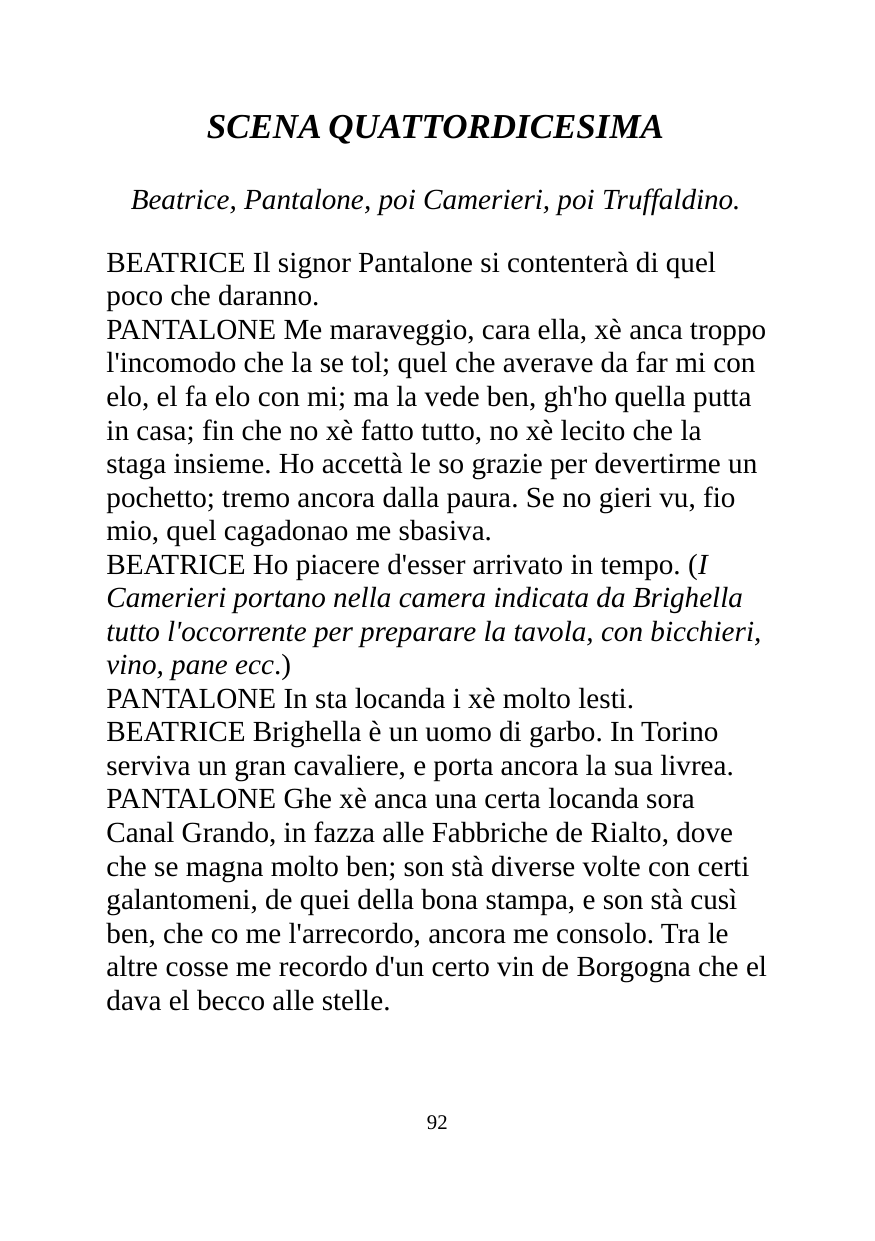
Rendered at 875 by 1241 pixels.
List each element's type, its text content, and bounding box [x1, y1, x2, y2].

text PANTALONE Me maraveggio, cara ella, xè anca troppo l'incomodo che la se tol; quel che averave da far mi con elo, el fa elo con mi; ma la vede ben, gh'ho quella putta in casa; fin che no xè fatto tutto, no xè lecito che la staga insieme. Ho accettà le so grazie per devertirme un pochetto; tremo ancora dalla paura. Se no gieri vu, fio mio, quel cagadonao me sbasiva. [106, 312, 768, 547]
text Beatrice, Pantalone, poi Camerieri, poi Truffaldino. [106, 182, 768, 215]
text BEATRICE Brighella è un uomo di garbo. In Torino serviva un gran cavaliere, e porta ancora la sua livrea. [106, 714, 768, 782]
text BEATRICE Il signor Pantalone si contenterà di quel poco che daranno. [106, 245, 768, 312]
text PANTALONE In sta locanda i xè molto lesti. [106, 681, 768, 714]
text PANTALONE Ghe xè anca una certa locanda sora Canal Grando, in fazza alle Fabbriche de Rialto, dove che se magna molto ben; son stà diverse volte con certi galantomeni, de quei della bona stampa, e son stà cusì ben, che co me l'arrecordo, ancora me consolo. Tra le altre cosse me recordo d'un certo vin de Borgogna che el dava el becco alle stelle. [106, 782, 768, 1016]
text BEATRICE Ho piacere d'esser arrivato in tempo. (I Camerieri portano nella camera indicata da Brighella tutto l'occorrente per preparare la tavola, con bicchieri, vino, pane ecc.) [106, 547, 768, 681]
subtitle SCENA QUATTORDICESIMA [106, 106, 768, 146]
